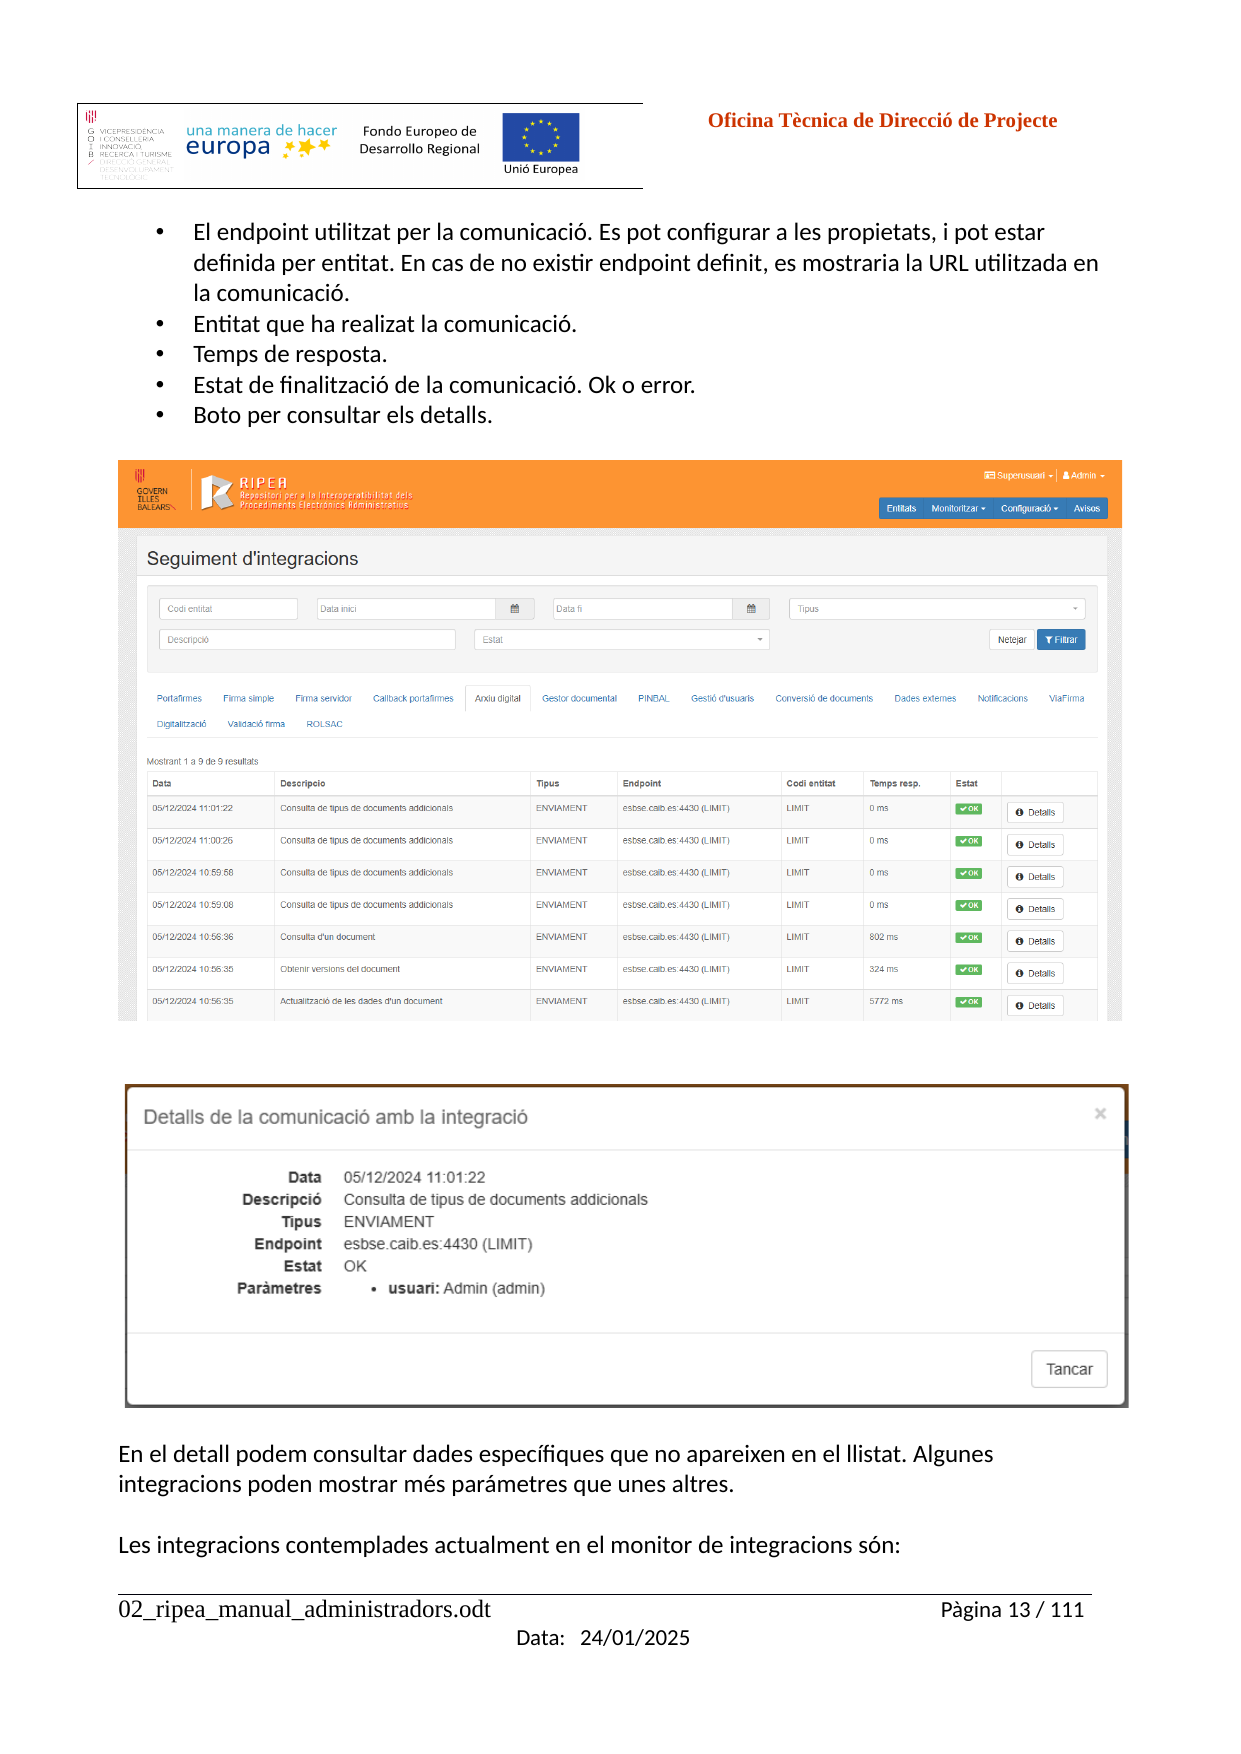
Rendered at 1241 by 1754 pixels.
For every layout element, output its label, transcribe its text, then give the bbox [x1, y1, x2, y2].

list El endpoint utilitzat per la comunicació. Es pot configurar a les propietats, i pot estar definida per entitat. En cas de no existir endpoint definit, es mostraria la URL utilitzada en la comunicació. [156, 216, 1122, 308]
picture [118, 460, 1123, 1021]
list Boto per consultar els detalls. [156, 399, 1122, 430]
text Les integracions contemplades actualment en el monitor de integracions són: [118, 1529, 1122, 1560]
text En el detall podem consultar dades específiques que no apareixen en el llistat. Algunes integracions poden mostrar més parámetres que unes altres. [118, 1438, 1122, 1499]
list Estat de finalització de la comunicació. Ok o error. [156, 369, 1122, 399]
picture [124, 1084, 1129, 1408]
list Temps de resposta. [156, 338, 1122, 369]
picture [82, 108, 178, 182]
picture [184, 108, 585, 182]
list Entitat que ha realizat la comunicació. [156, 308, 1122, 338]
